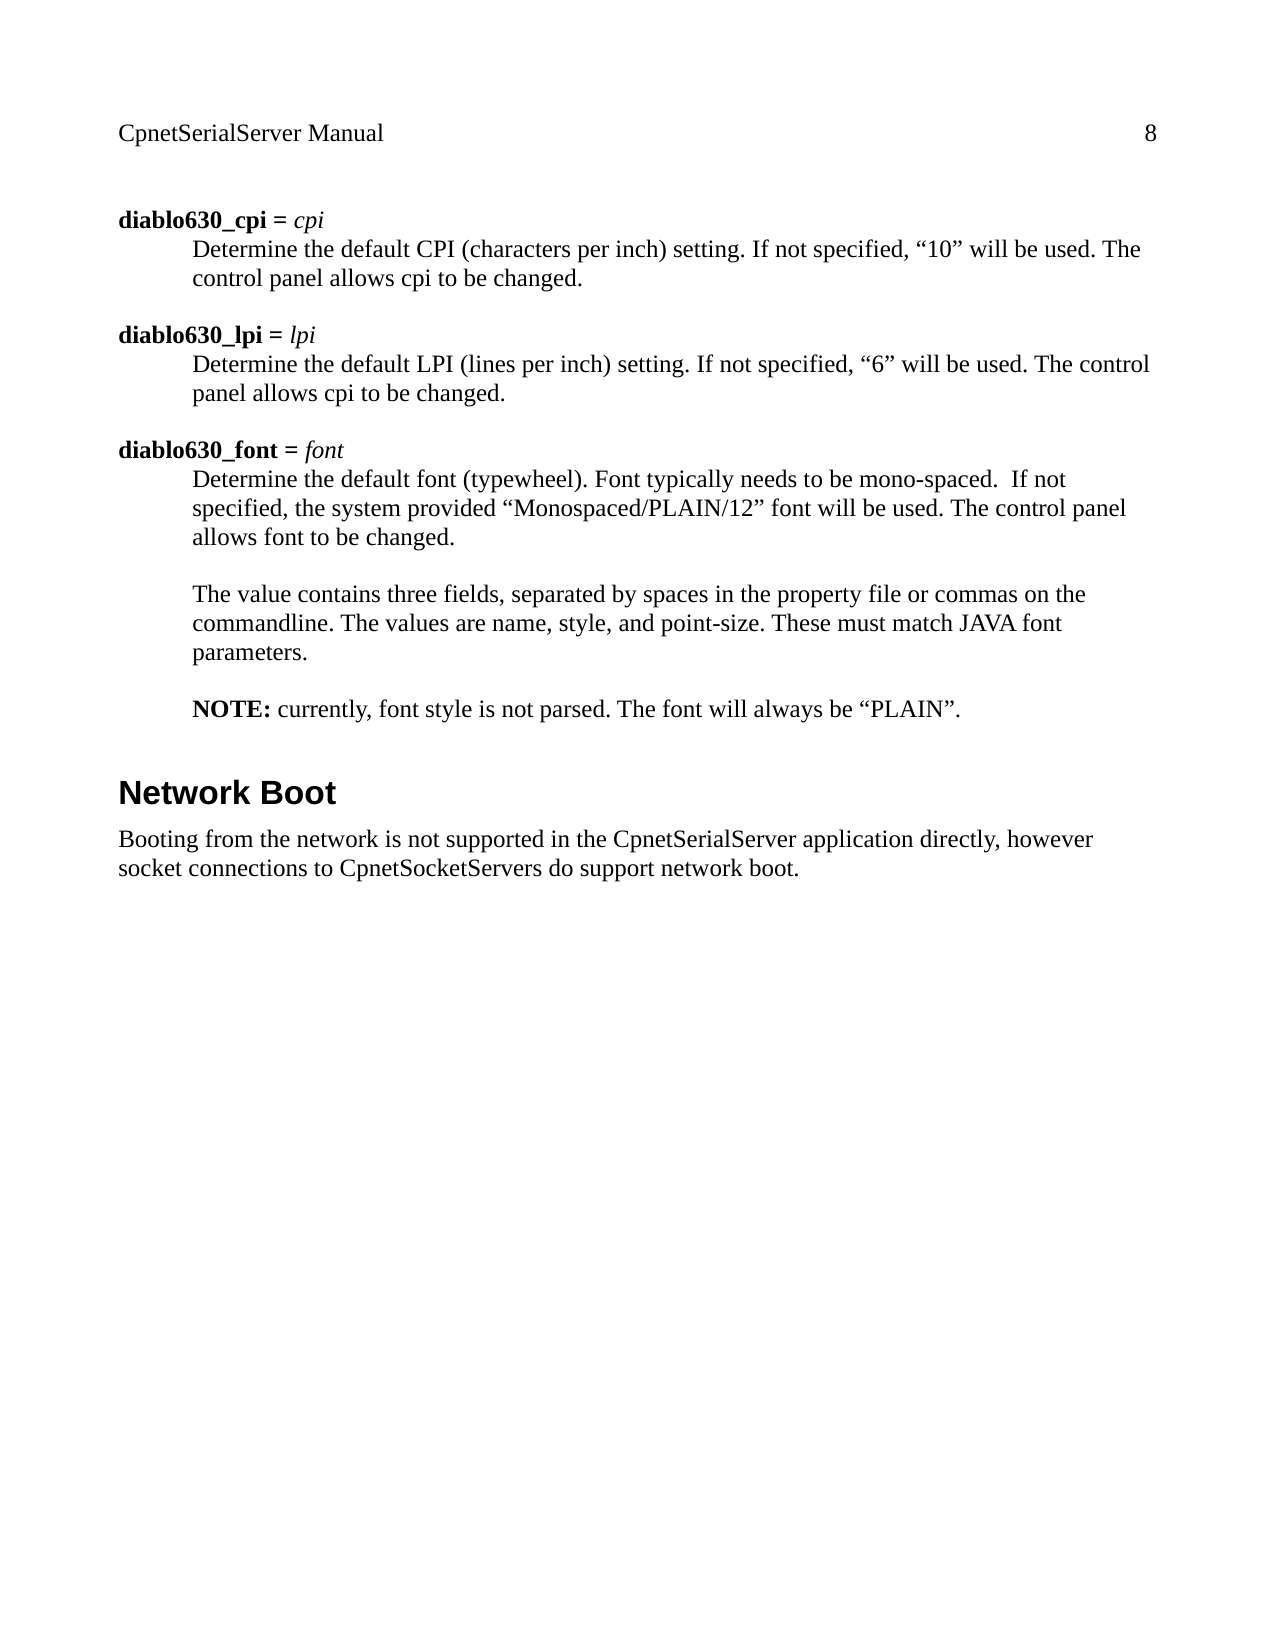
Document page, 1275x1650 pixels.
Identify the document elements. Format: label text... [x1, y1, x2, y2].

text Booting from the network is not supported in the CpnetSerialServer application directly, however socket connections to CpnetSocketServers do support network boot. [118, 824, 1157, 881]
text diablo630_cpi = cpi [118, 177, 1157, 234]
text Determine the default CPI (characters per inch) setting. If not specified, “10” will be used. The control panel allows cpi to be changed. [192, 234, 1157, 292]
subtitle Network Boot [118, 773, 1157, 811]
text diablo630_font = font [118, 436, 1157, 464]
text diablo630_lpi = lpi [118, 321, 1157, 349]
text The value contains three fields, separated by spaces in the property file or commas on the commandline. The values are name, style, and point-size. These must match JAVA font parameters. [192, 579, 1157, 666]
text NOTE: currently, font style is not parsed. The font will always be “PLAIN”. [192, 694, 1157, 723]
text Determine the default font (typewheel). Font typically needs to be mono-spaced. If not specified, the system provided “Monospaced/PLAIN/12” font will be used. The control panel allows font to be changed. [192, 464, 1157, 551]
text Determine the default LPI (lines per inch) setting. If not specified, “6” will be used. The control panel allows cpi to be changed. [192, 349, 1157, 407]
